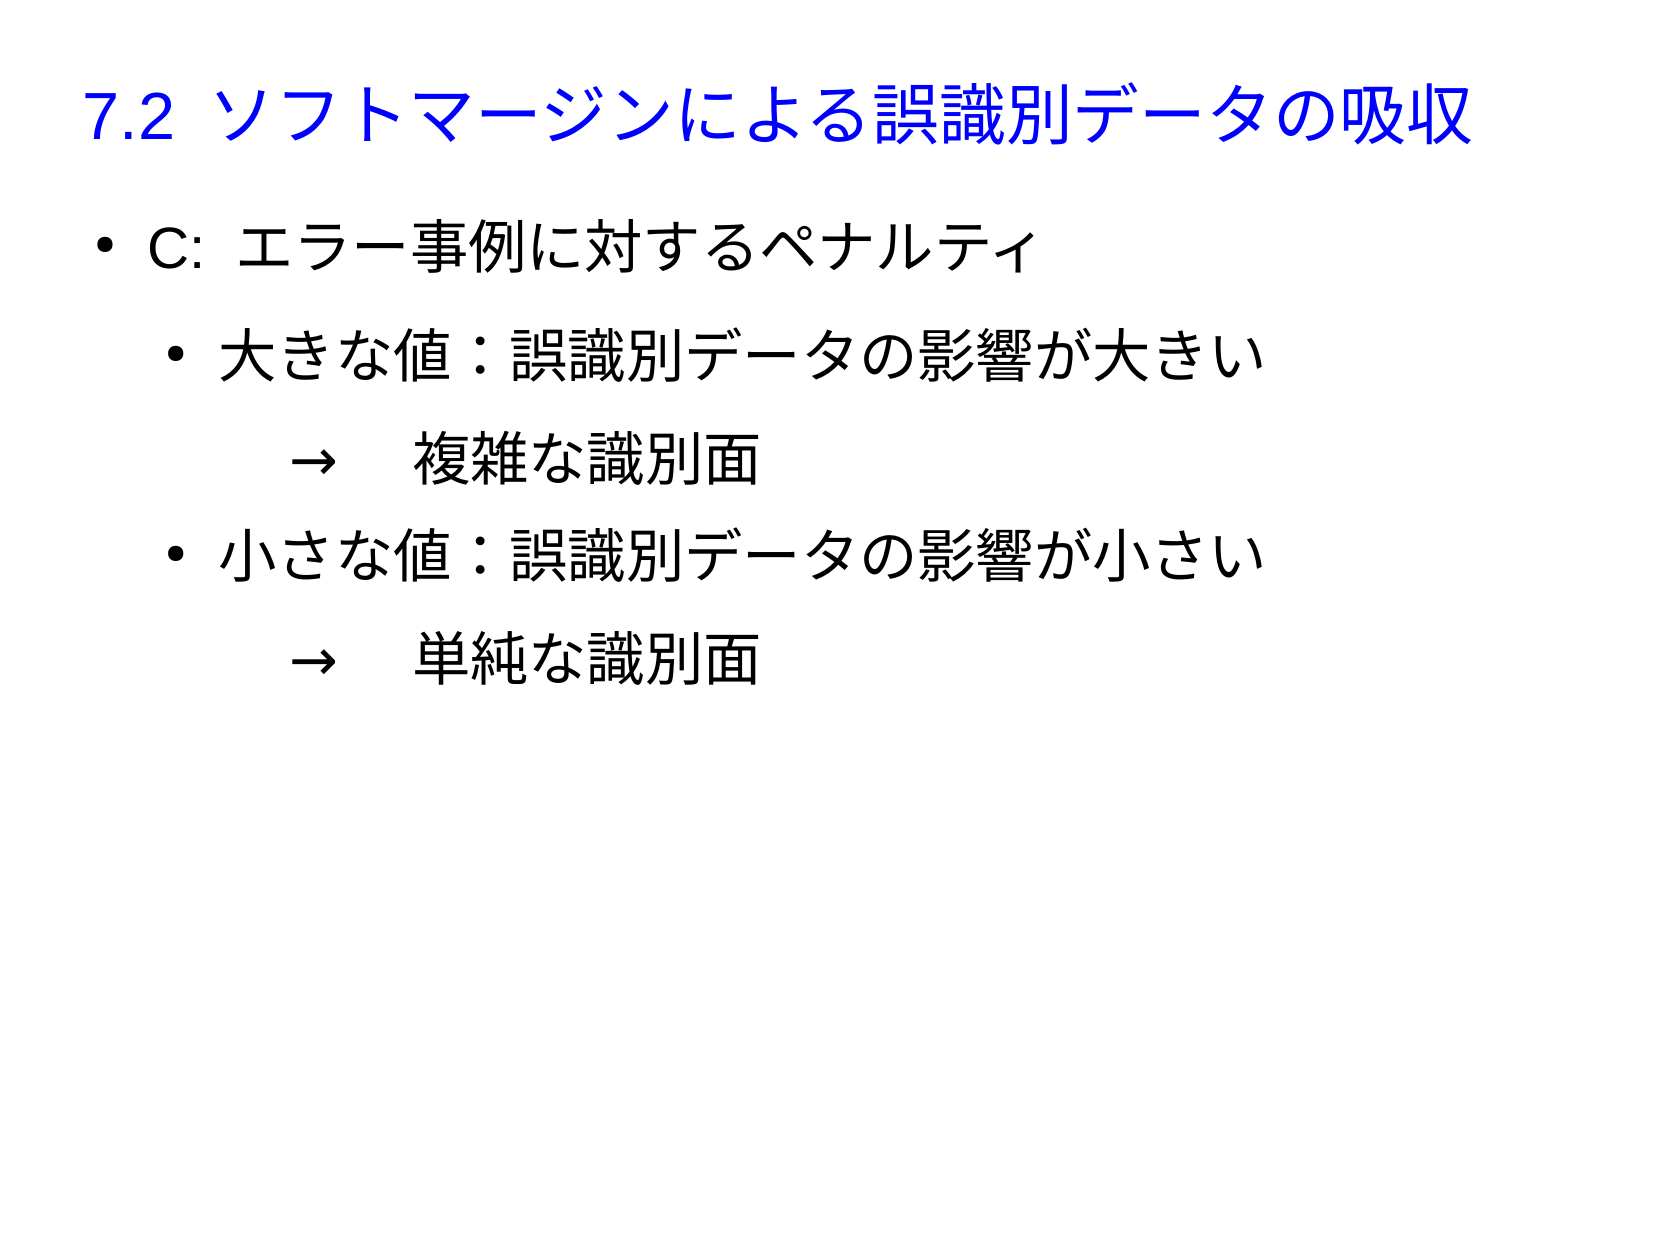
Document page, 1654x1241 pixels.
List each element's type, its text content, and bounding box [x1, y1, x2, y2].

title 7.2 ソフトマージンによる誤識別データの吸収 [82, 49, 1571, 178]
list C: エラー事例に対するペナルティ 大きな値：誤識別データの影響が大きい → 複雑な識別面 小さな値：誤識別データの影響が小さい → 単純な識別面 [76, 206, 1595, 1118]
